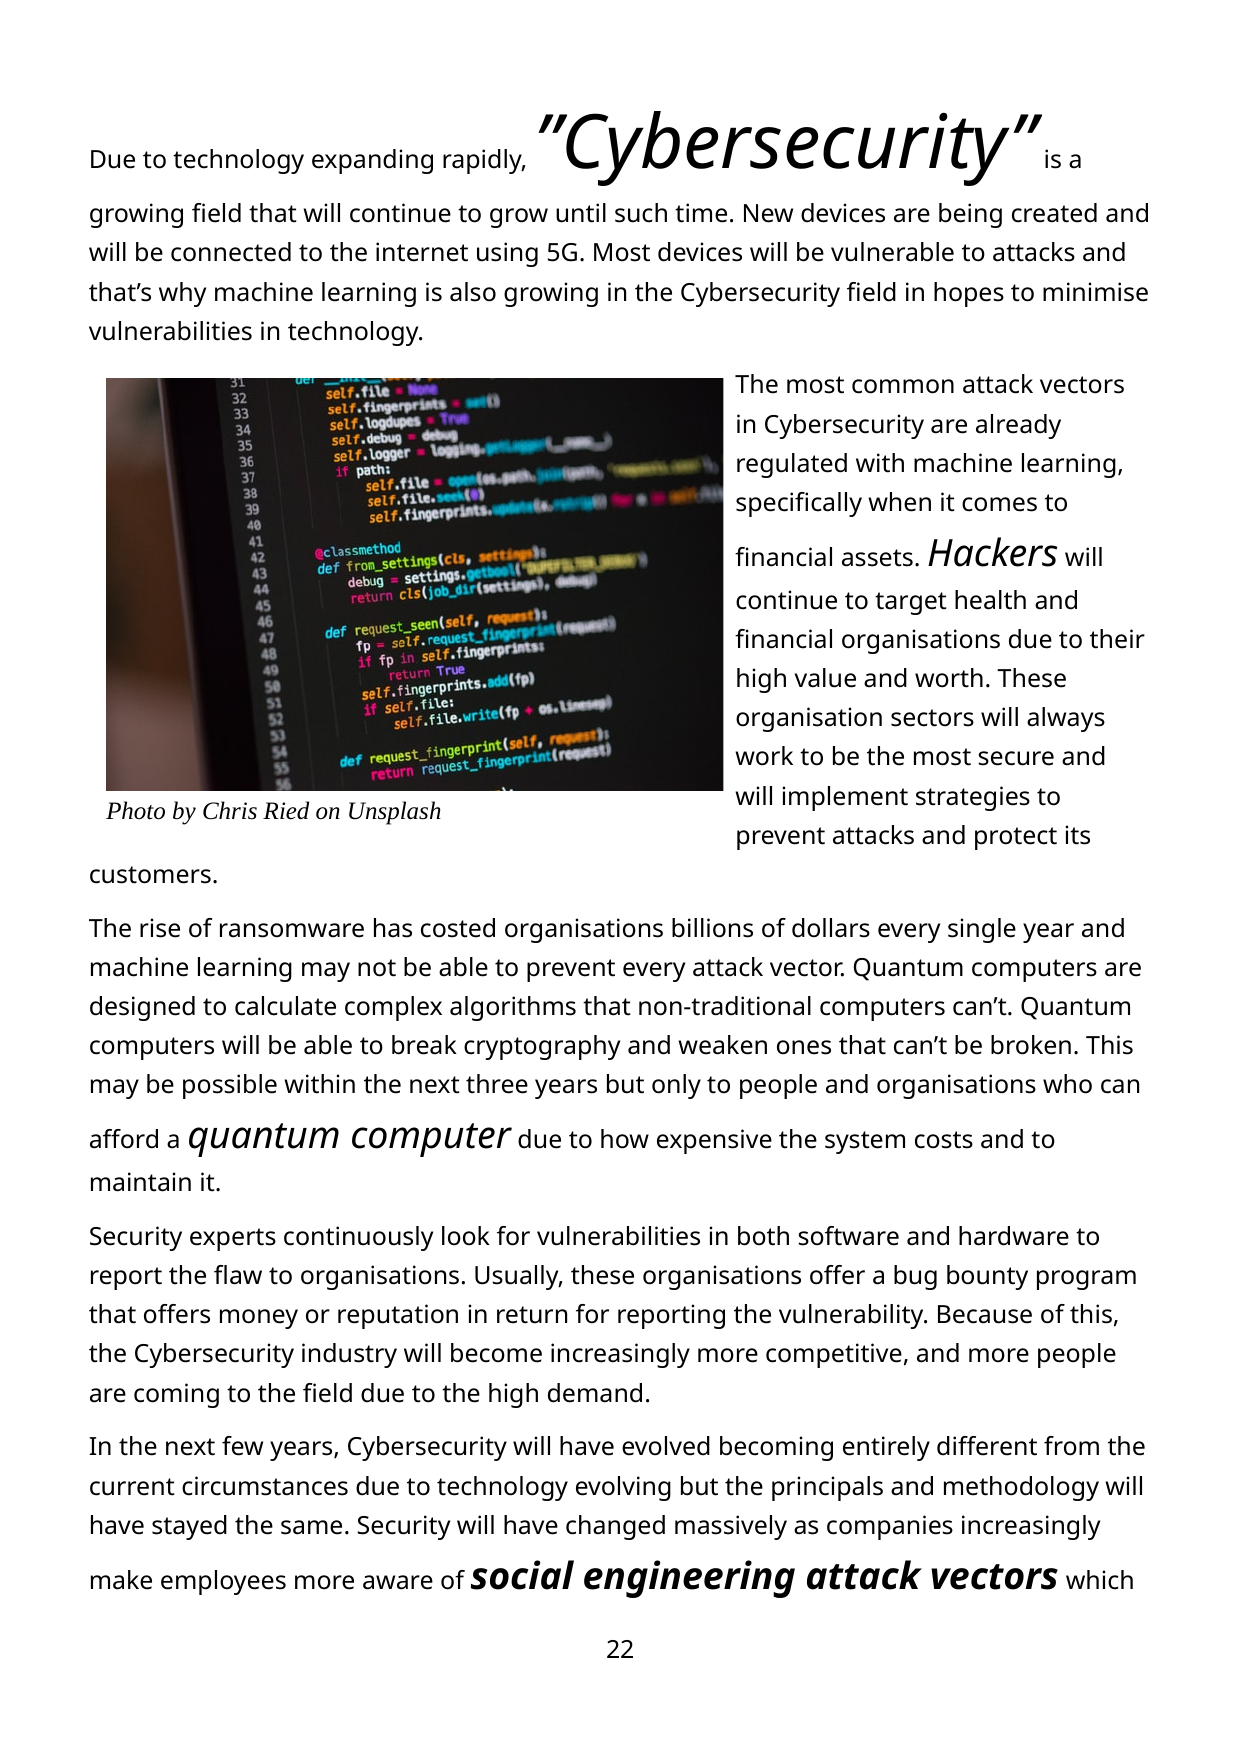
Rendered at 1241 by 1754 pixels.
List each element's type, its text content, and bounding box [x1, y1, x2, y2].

text Due to technology expanding rapidly, ”Cybersecurity” is a growing field that will continue to grow until such time. New devices are being created and will be connected to the internet using 5G. Most devices will be vulnerable to attacks and that’s why machine learning is also growing in the Cybersecurity field in hopes to minimise vulnerabilities in technology. [88, 88, 1152, 347]
picture [106, 378, 724, 791]
text The rise of ransomware has costed organisations billions of dollars every single year and machine learning may not be able to prevent every attack vector. Quantum computers are designed to calculate complex algorithms that non-traditional computers can’t. Quantum computers will be able to break cryptography and weaken ones that can’t be broken. This may be possible within the next three years but only to people and organisations who can afford a quantum computer due to how expensive the system costs and to maintain it. [88, 910, 1152, 1199]
text In the next few years, Cybersecurity will have evolved becoming entirely different from the current circumstances due to technology evolving but the principals and methodology will have stayed the same. Security will have changed massively as companies increasingly make employees more aware of social engineering attack vectors which [88, 1429, 1152, 1600]
text Photo by Chris Ried on Unsplash [106, 791, 723, 824]
text Security experts continuously look for vulnerabilities in both software and hardware to report the flaw to organisations. Usually, these organisations offer a bug bounty program that offers money or reputation in return for reporting the vulnerability. Because of this, the Cybersecurity industry will become increasingly more competitive, and more people are coming to the field due to the high demand. [88, 1218, 1152, 1409]
text The most common attack vectors in Cybersecurity are already regulated with machine learning, specifically when it comes to financial assets. Hackers will continue to target health and financial organisations due to their high value and worth. These organisation sectors will always work to be the most secure and will implement strategies to prevent attacks and protect its customers. [88, 366, 1152, 891]
